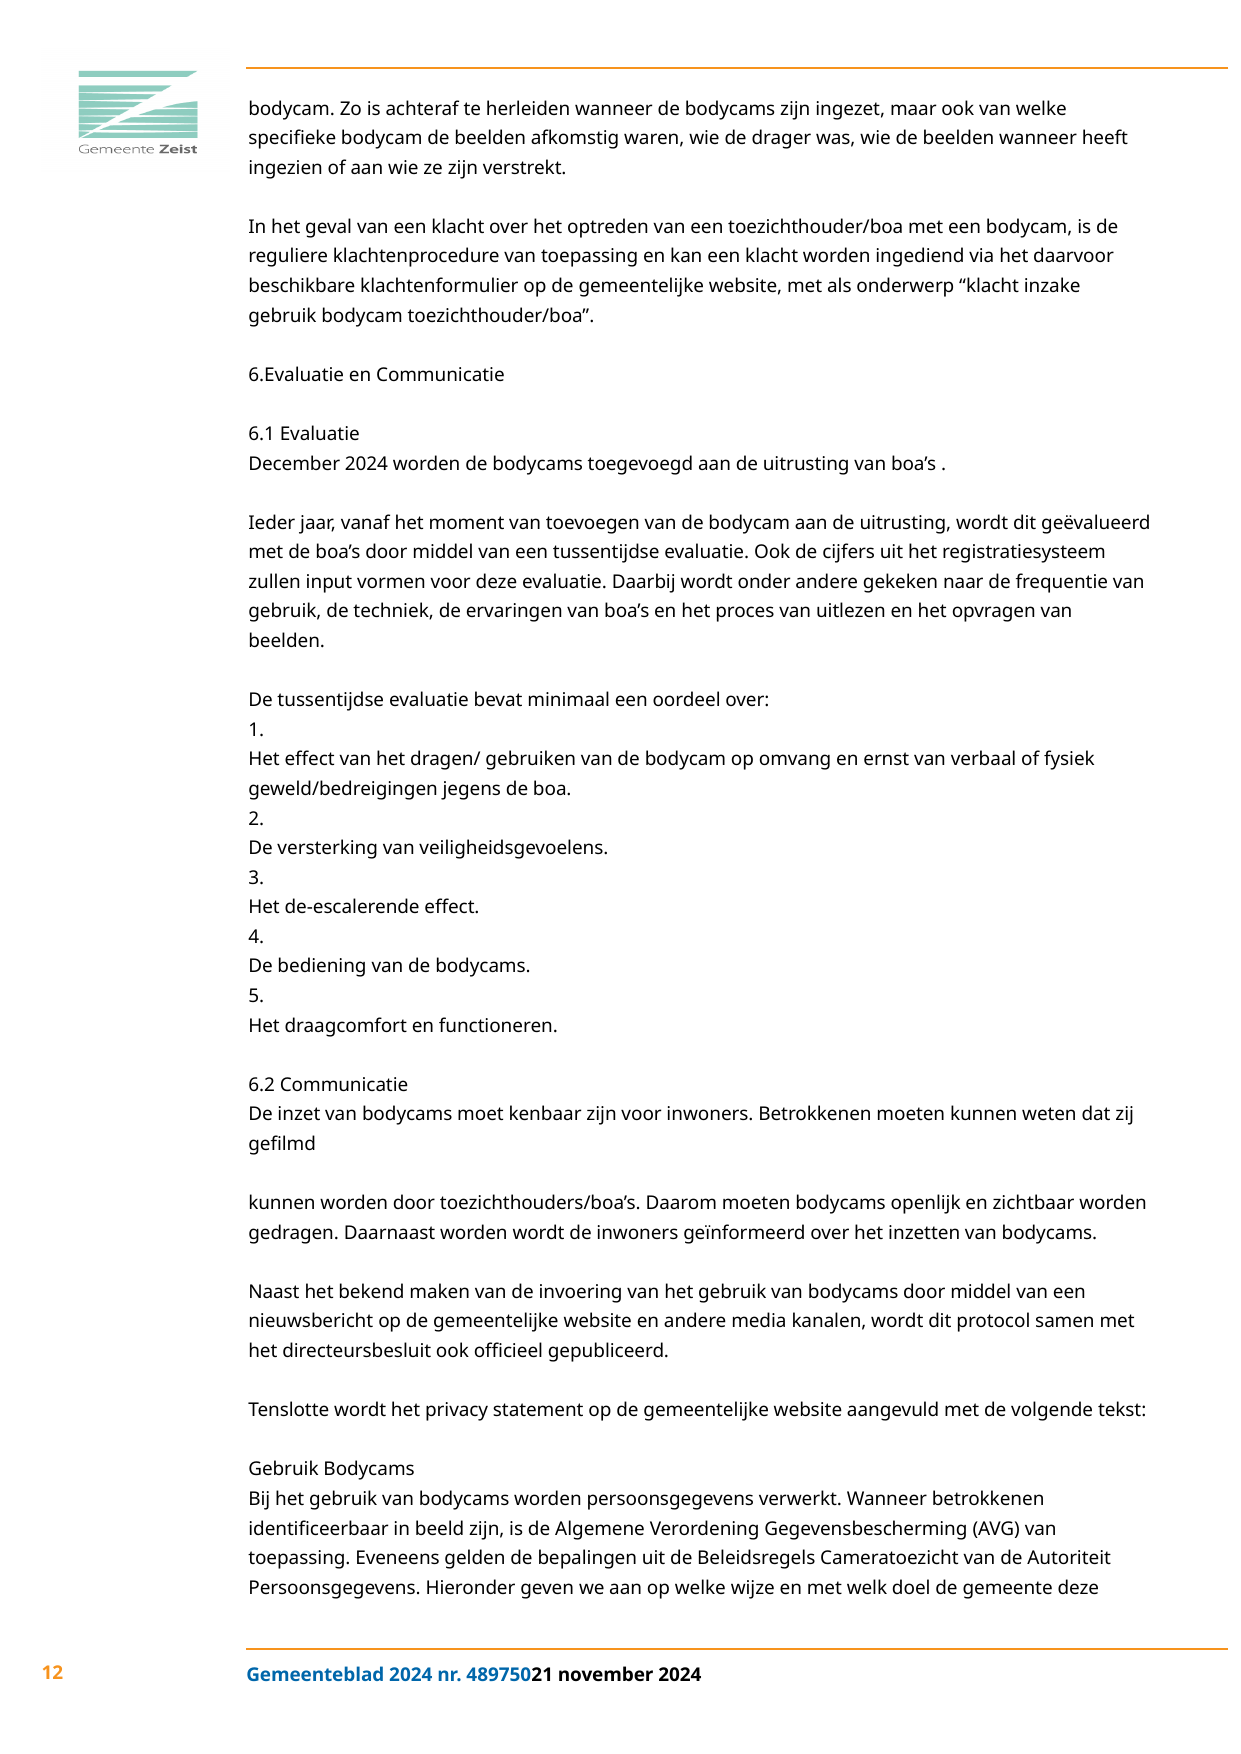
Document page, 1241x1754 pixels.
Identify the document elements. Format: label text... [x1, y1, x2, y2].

text De versterking van veiligheidsgevoelens. [248, 834, 1152, 860]
text De inzet van bodycams moet kenbaar zijn voor inwoners. Betrokkenen moeten kunnen weten dat zij gefilmd [248, 1101, 1152, 1156]
text kunnen worden door toezichthouders/boa’s. Daarom moeten bodycams openlijk en zichtbaar worden gedragen. Daarnaast worden wordt de inwoners geïnformeerd over het inzetten van bodycams. [248, 1189, 1152, 1245]
text 6.1 Evaluatie [248, 420, 1152, 446]
text 6.2 Communicatie [248, 1071, 1152, 1097]
text Tenslotte wordt het privacy statement op de gemeentelijke website aangevuld met de volgende tekst: [248, 1396, 1152, 1422]
picture [41, 47, 231, 172]
text Bij het gebruik van bodycams worden persoonsgegevens verwerkt. Wanneer betrokkenen identificeerbaar in beeld zijn, is de Algemene Verordening Gegevensbescherming (AVG) van toepassing. Eveneens gelden de bepalingen uit de Beleidsregels Cameratoezicht van de Autoriteit Persoonsgegevens. Hieronder geven we aan op welke wijze en met welk doel de gemeente deze [248, 1485, 1152, 1600]
text bodycam. Zo is achteraf te herleiden wanneer de bodycams zijn ingezet, maar ook van welke specifieke bodycam de beelden afkomstig waren, wie de drager was, wie de beelden wanneer heeft ingezien of aan wie ze zijn verstrekt. [248, 95, 1152, 180]
text Het de-escalerende effect. [248, 893, 1152, 919]
text Het draagcomfort en functioneren. [248, 1012, 1152, 1038]
text 3. [248, 864, 1152, 890]
text In het geval van een klacht over het optreden van een toezichthouder/boa met een bodycam, is de reguliere klachtenprocedure van toepassing en kan een klacht worden ingediend via het daarvoor beschikbare klachtenformulier op de gemeentelijke website, met als onderwerp “klacht inzake gebruik bodycam toezichthouder/boa”. [248, 213, 1152, 328]
text 4. [248, 923, 1152, 949]
text December 2024 worden de bodycams toegevoegd aan de uitrusting van boa’s . [248, 450, 1152, 476]
text De bediening van de bodycams. [248, 953, 1152, 978]
text 5. [248, 982, 1152, 1008]
text 6.Evaluatie en Communicatie [248, 361, 1152, 387]
text Naast het bekend maken van de invoering van het gebruik van bodycams door middel van een nieuwsbericht op de gemeentelijke website en andere media kanalen, wordt dit protocol samen met het directeursbesluit ook officieel gepubliceerd. [248, 1278, 1152, 1363]
text 1. [248, 716, 1152, 742]
text Het effect van het dragen/ gebruiken van de bodycam op omvang en ernst van verbaal of fysiek geweld/bedreigingen jegens de boa. [248, 746, 1152, 801]
text Ieder jaar, vanaf het moment van toevoegen van de bodycam aan de uitrusting, wordt dit geëvalueerd met de boa’s door middel van een tussentijdse evaluatie. Ook de cijfers uit het registratiesysteem zullen input vormen voor deze evaluatie. Daarbij wordt onder andere gekeken naar de frequentie van gebruik, de techniek, de ervaringen van boa’s en het proces van uitlezen en het opvragen van beelden. [248, 509, 1152, 653]
text Gebruik Bodycams [248, 1456, 1152, 1481]
text De tussentijdse evaluatie bevat minimaal een oordeel over: [248, 686, 1152, 712]
text 2. [248, 805, 1152, 831]
